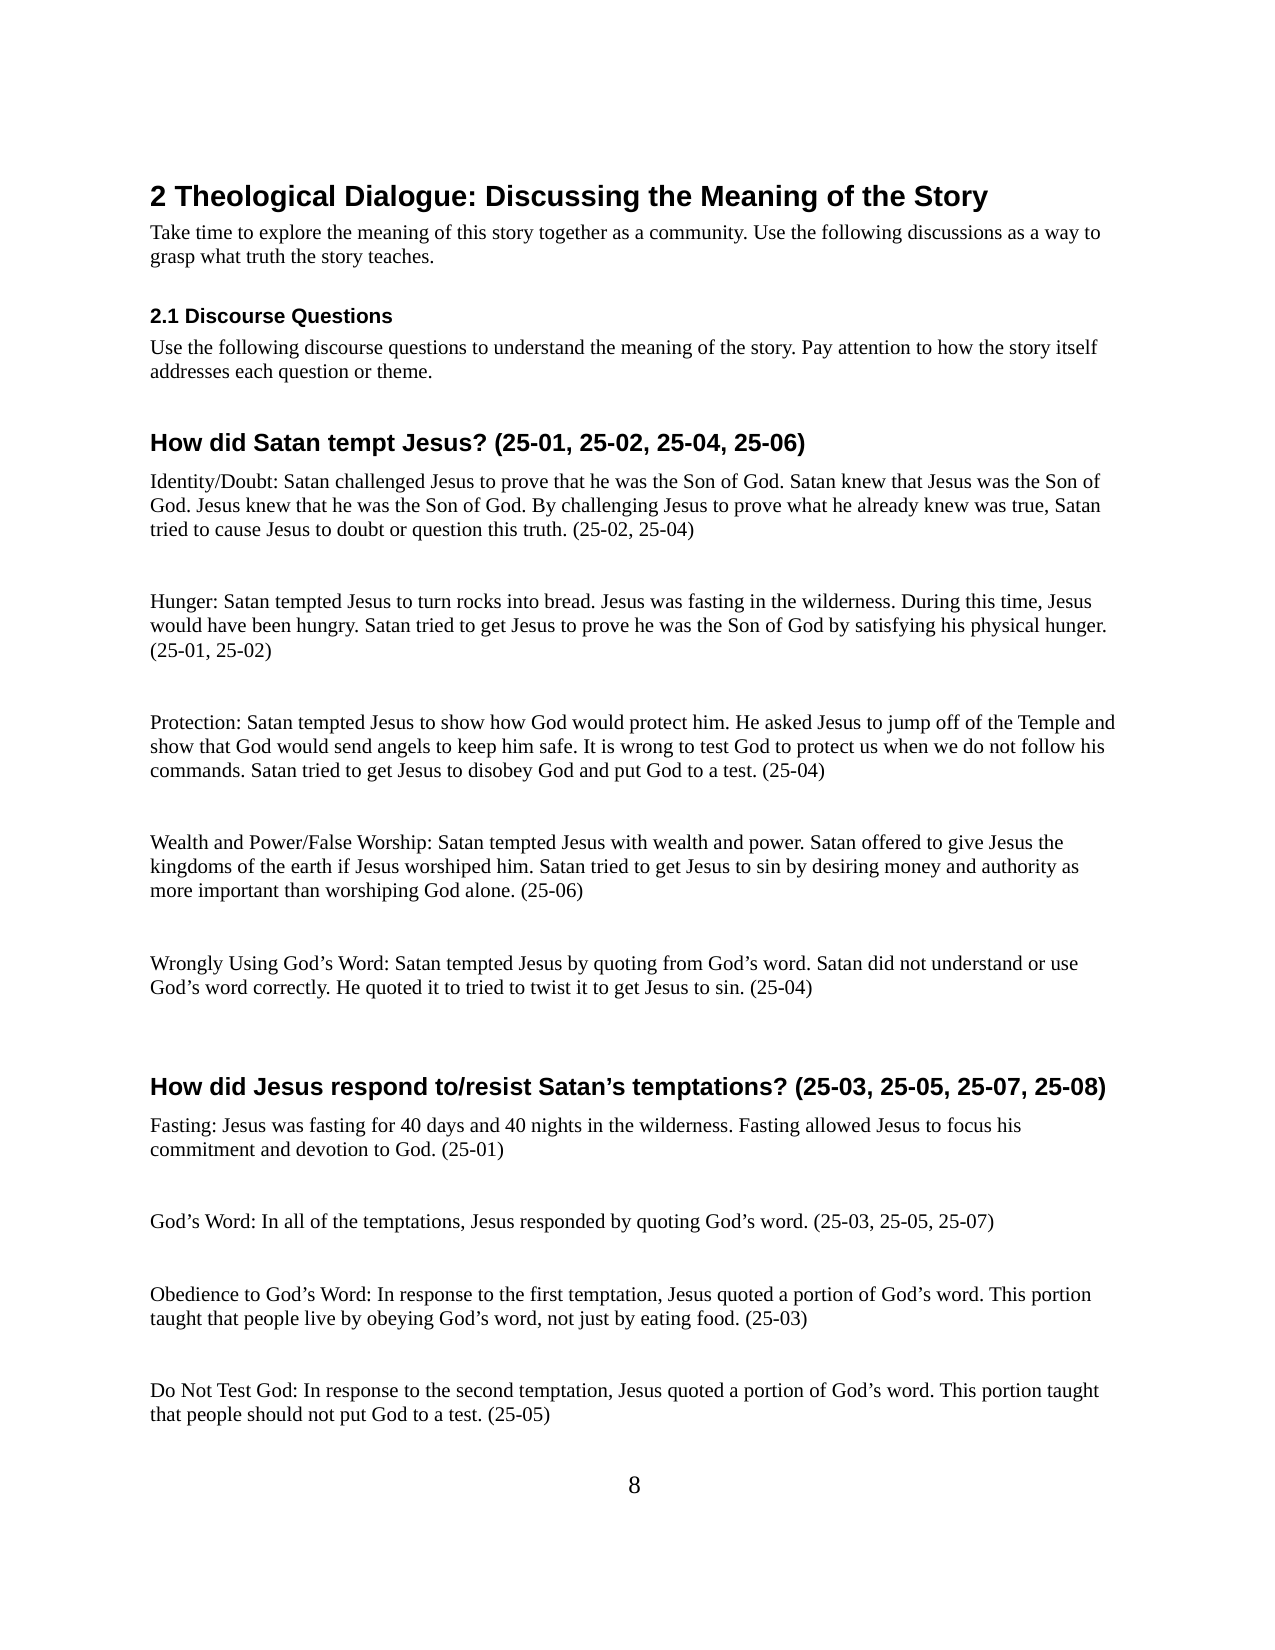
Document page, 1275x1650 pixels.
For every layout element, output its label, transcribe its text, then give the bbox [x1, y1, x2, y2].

text Wealth and Power/False Worship: Satan tempted Jesus with wealth and power. Satan offered to give Jesus the kingdoms of the earth if Jesus worshiped him. Satan tried to get Jesus to sin by desiring money and authority as more important than worshiping God alone. (25-06) [150, 830, 1125, 902]
text Identity/Doubt: Satan challenged Jesus to prove that he was the Son of God. Satan knew that Jesus was the Son of God. Jesus knew that he was the Son of God. By challenging Jesus to prove what he already knew was true, Satan tried to cause Jesus to doubt or question this truth. (25-02, 25-04) [150, 469, 1125, 541]
subtitle 2 Theological Dialogue: Discussing the Meaning of the Story [150, 179, 1125, 212]
text Hunger: Satan tempted Jesus to turn rocks into bread. Jesus was fasting in the wilderness. During this time, Jesus would have been hungry. Satan tried to get Jesus to prove he was the Son of God by satisfying his physical hunger. (25-01, 25-02) [150, 589, 1125, 662]
text Do Not Test God: In response to the second temptation, Jesus quoted a portion of God’s word. This portion taught that people should not put God to a test. (25-05) [150, 1378, 1125, 1426]
text Wrongly Using God’s Word: Satan tempted Jesus by quoting from God’s word. Satan did not understand or use God’s word correctly. He quoted it to tried to twist it to get Jesus to sin. (25-04) [150, 951, 1125, 999]
text Take time to explore the meaning of this story together as a community. Use the following discussions as a way to grasp what truth the story teaches. [150, 220, 1125, 268]
subtitle 2.1 Discourse Questions [150, 304, 1125, 328]
text Use the following discourse questions to understand the meaning of the story. Pay attention to how the story itself addresses each question or theme. [150, 335, 1125, 383]
text God’s Word: In all of the temptations, Jesus responded by quoting God’s word. (25-03, 25-05, 25-07) [150, 1209, 1125, 1233]
text Fasting: Jesus was fasting for 40 days and 40 nights in the wilderness. Fasting allowed Jesus to focus his commitment and devotion to God. (25-01) [150, 1113, 1125, 1161]
subtitle How did Satan tempt Jesus? (25-01, 25-02, 25-04, 25-06) [150, 428, 1125, 456]
subtitle How did Jesus respond to/resist Satan’s temptations? (25-03, 25-05, 25-07, 25-08) [150, 1072, 1125, 1101]
text Obedience to God’s Word: In response to the first temptation, Jesus quoted a portion of God’s word. This portion taught that people live by obeying God’s word, not just by eating food. (25-03) [150, 1282, 1125, 1330]
text Protection: Satan tempted Jesus to show how God would protect him. He asked Jesus to jump off of the Temple and show that God would send angels to keep him safe. It is wrong to test God to protect us when we do not follow his commands. Satan tried to get Jesus to disobey God and put God to a test. (25-04) [150, 710, 1125, 782]
